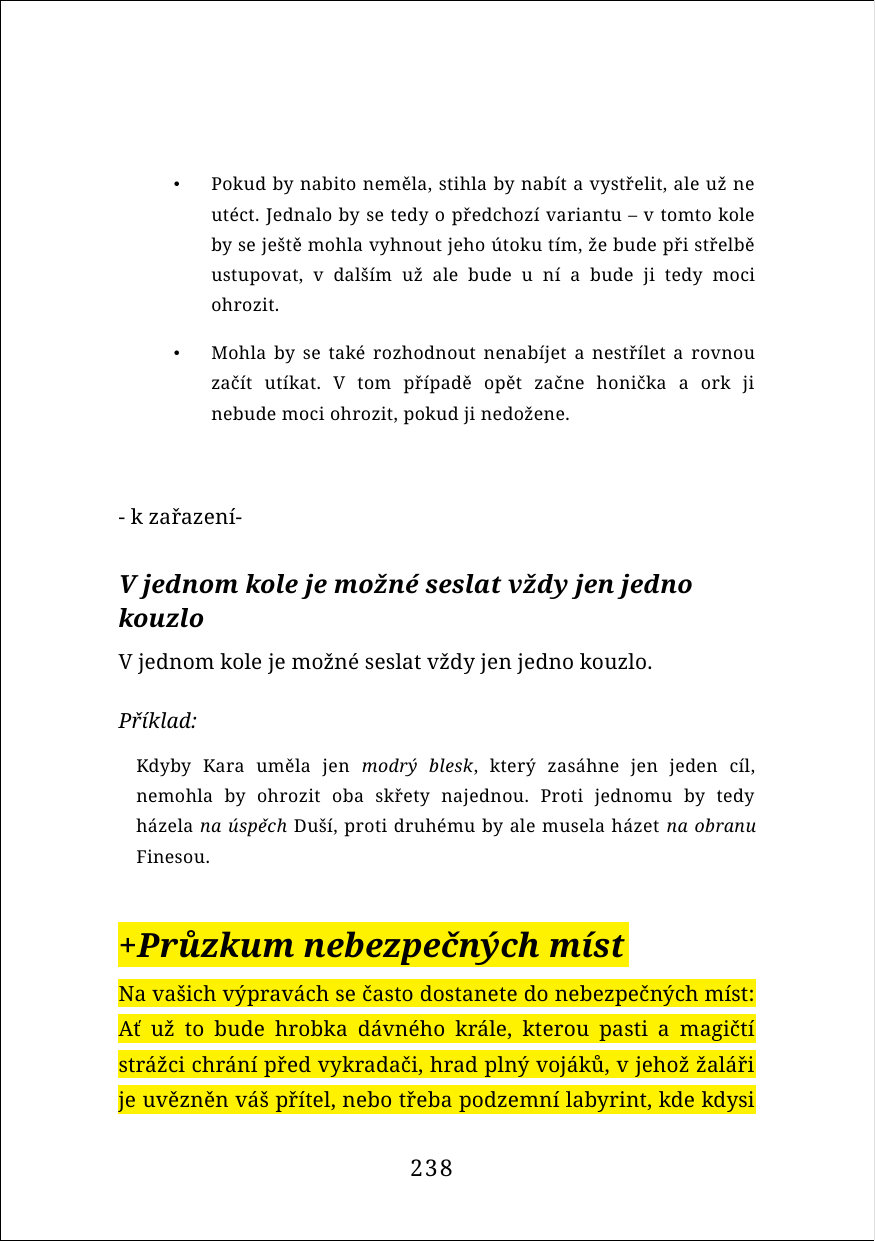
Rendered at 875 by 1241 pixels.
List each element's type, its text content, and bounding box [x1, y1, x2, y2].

text Na vašich výpravách se často dostanete do nebezpečných míst: Ať už to bude hrobka dávného krále, kterou pasti a magičtí strážci chrání před vykradači, hrad plný vojáků, v jehož žaláři je uvězněn váš přítel, nebo třeba podzemní labyrint, kde kdysi [118, 979, 756, 1114]
text Kdyby Kara uměla jen modrý blesk, který zasáhne jen jeden cíl, nemohla by ohrozit oba skřety najednou. Proti jednomu by tedy házela na úspěch Duší, proti druhému by ale musela házet na obranu Finesou. [136, 753, 756, 868]
list Mohla by se také rozhodnout nenabíjet a nestřílet a rovnou začít utíkat. V tom případě opět začne honička a ork ji nebude moci ohrozit, pokud ji nedožene. [173, 341, 756, 425]
list Pokud by nabito neměla, stihla by nabít a vystřelit, ale už ne utéct. Jednalo by se tedy o předchozí variantu – v tomto kole by se ještě mohla vyhnout jeho útoku tím, že bude při střelbě ustupovat, v dalším už ale bude u ní a bude ji tedy moci ohrozit. [173, 172, 756, 317]
subtitle +Průzkum nebezpečných míst [118, 922, 756, 967]
text Příklad: [118, 706, 756, 734]
subtitle V jednom kole je možné seslat vždy jen jedno kouzlo [118, 567, 756, 635]
text V jednom kole je možné seslat vždy jen jedno kouzlo. [118, 647, 756, 675]
text - k zařazení- [118, 502, 756, 531]
